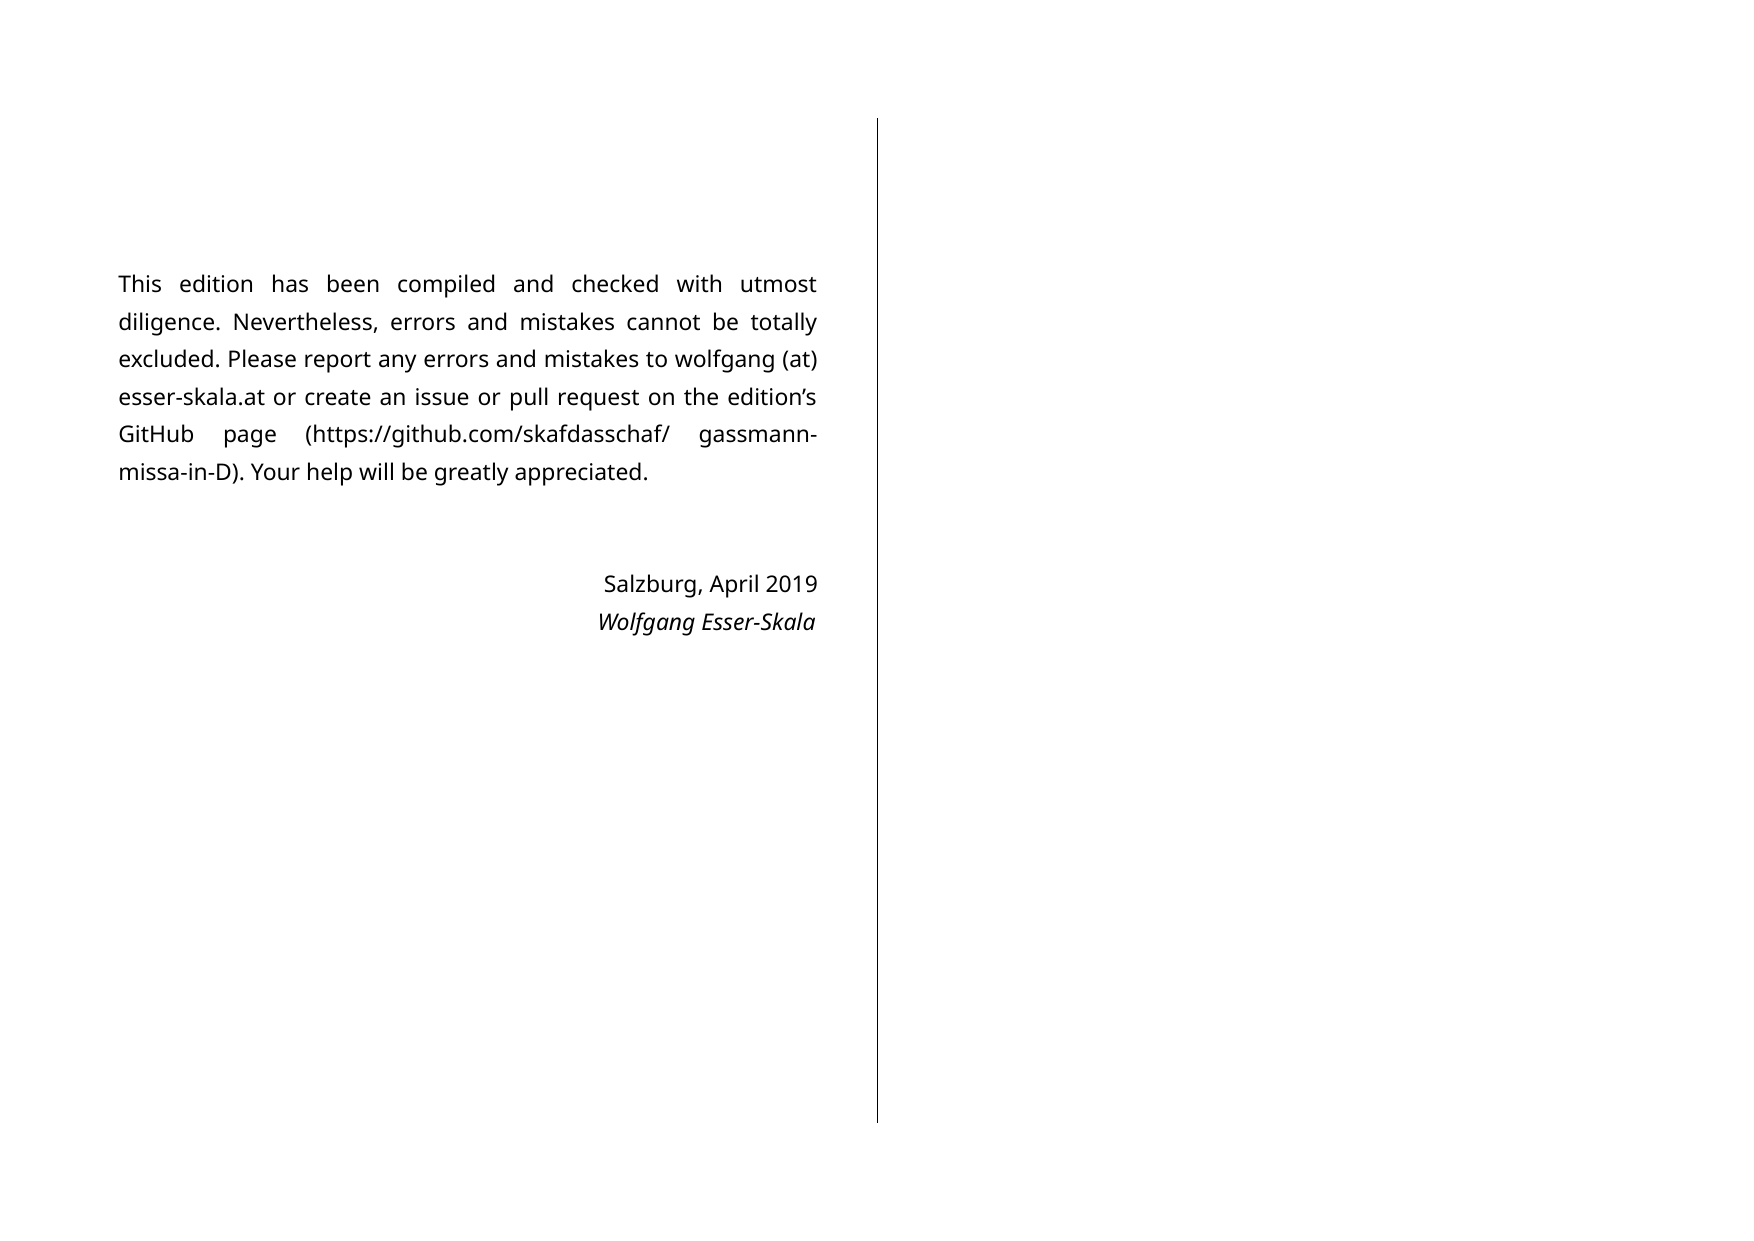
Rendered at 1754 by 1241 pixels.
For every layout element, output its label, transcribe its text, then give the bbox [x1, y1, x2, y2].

text This edition has been compiled and checked with utmost diligence. Nevertheless, errors and mistakes cannot be totally excluded. Please report any errors and mistakes to wolfgang (at) esser-skala.at or create an issue or pull request on the edition’s GitHub page (https://github.com/skafdasschaf/ gassmann-missa-in-D). Your help will be greatly appreciated. [118, 268, 818, 487]
text Salzburg, April 2019 Wolfgang Esser-Skala [118, 568, 818, 637]
